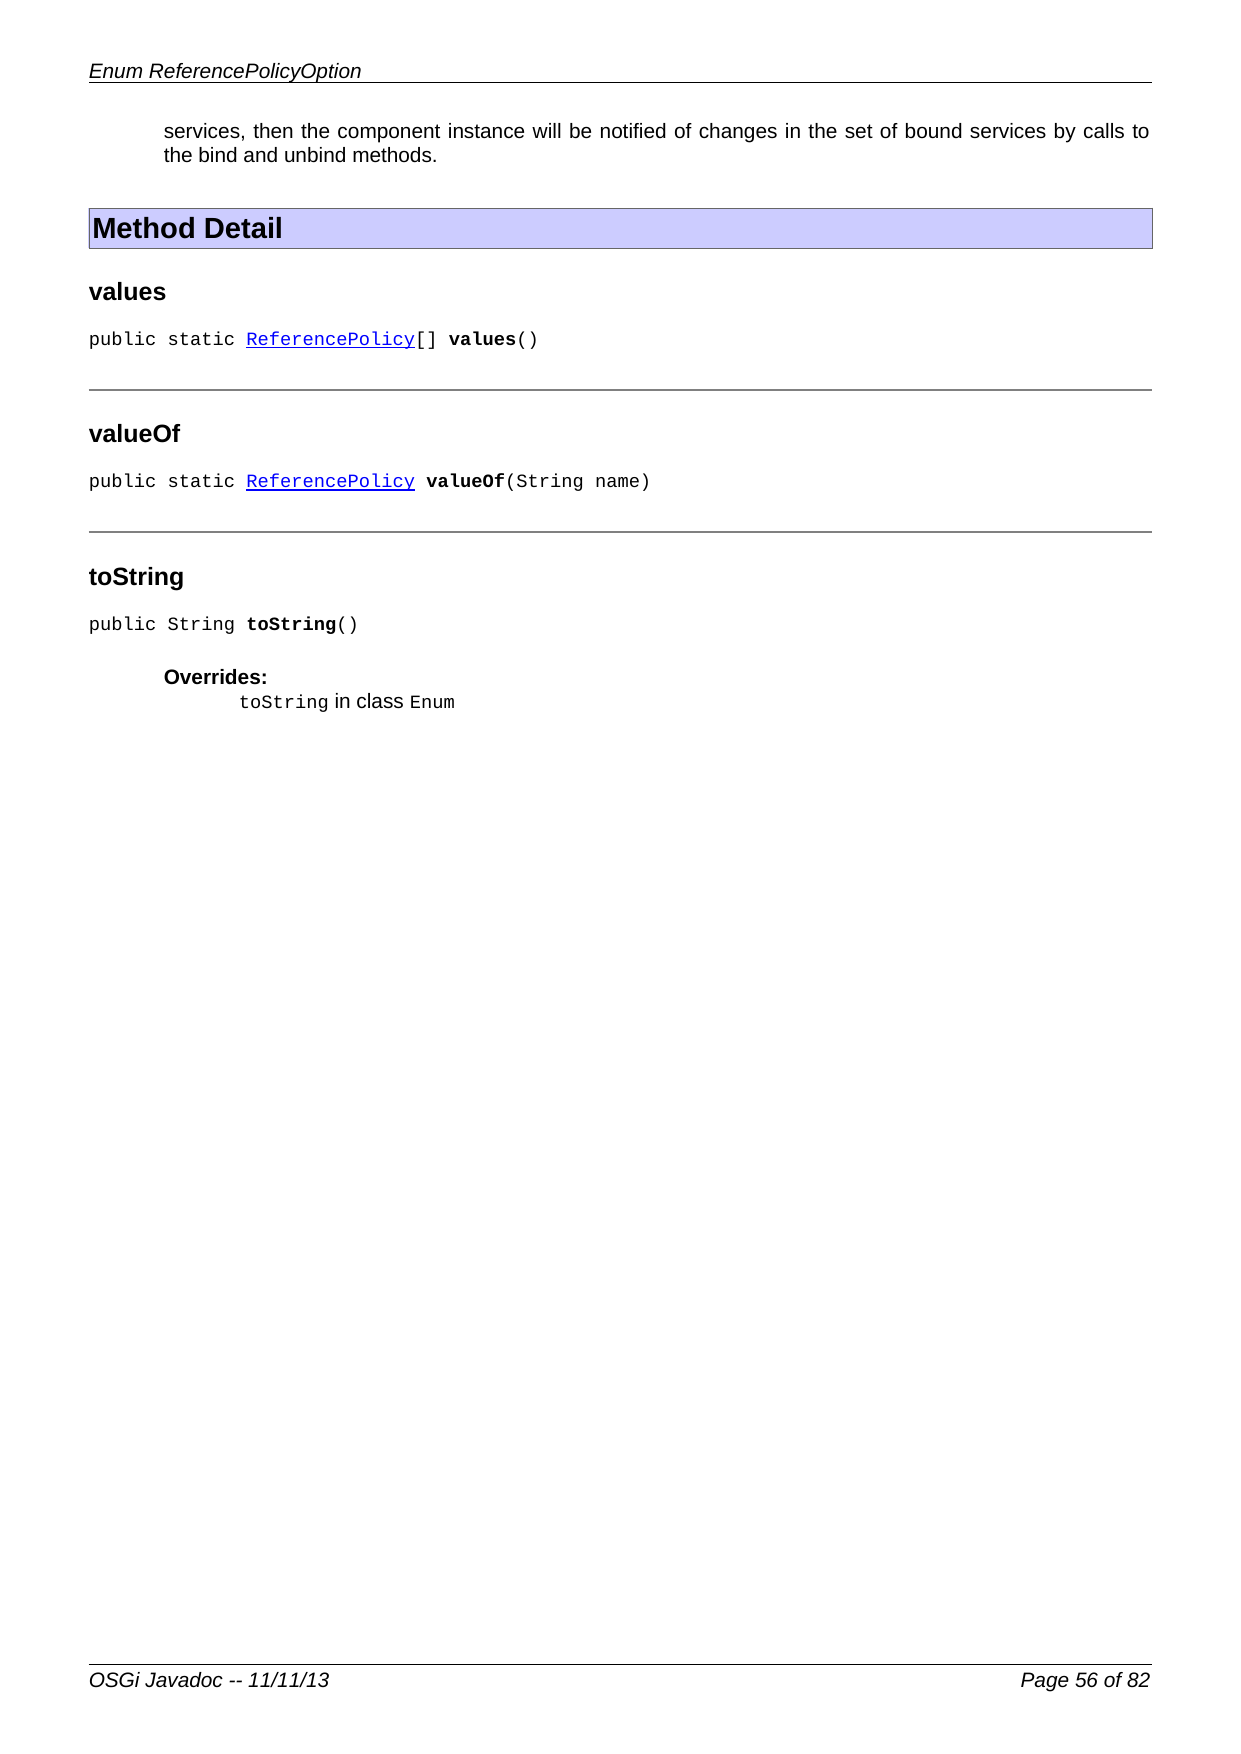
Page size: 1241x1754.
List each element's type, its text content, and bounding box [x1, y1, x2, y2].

subtitle values [88, 277, 1152, 306]
subtitle Method Detail [90, 209, 1152, 248]
subtitle valueOf [88, 419, 1152, 448]
subtitle toString [88, 562, 1152, 590]
text public static ReferencePolicy valueOf(String name) [88, 472, 1152, 493]
text toString in class Enum [238, 689, 1152, 714]
text public String toString() [88, 614, 1152, 636]
text Overrides: [163, 665, 1152, 689]
text public static ReferencePolicy[] values() [88, 330, 1152, 351]
text services, then the component instance will be notified of changes in the set of bound services by calls to the bind and unbind methods. [163, 118, 1152, 166]
